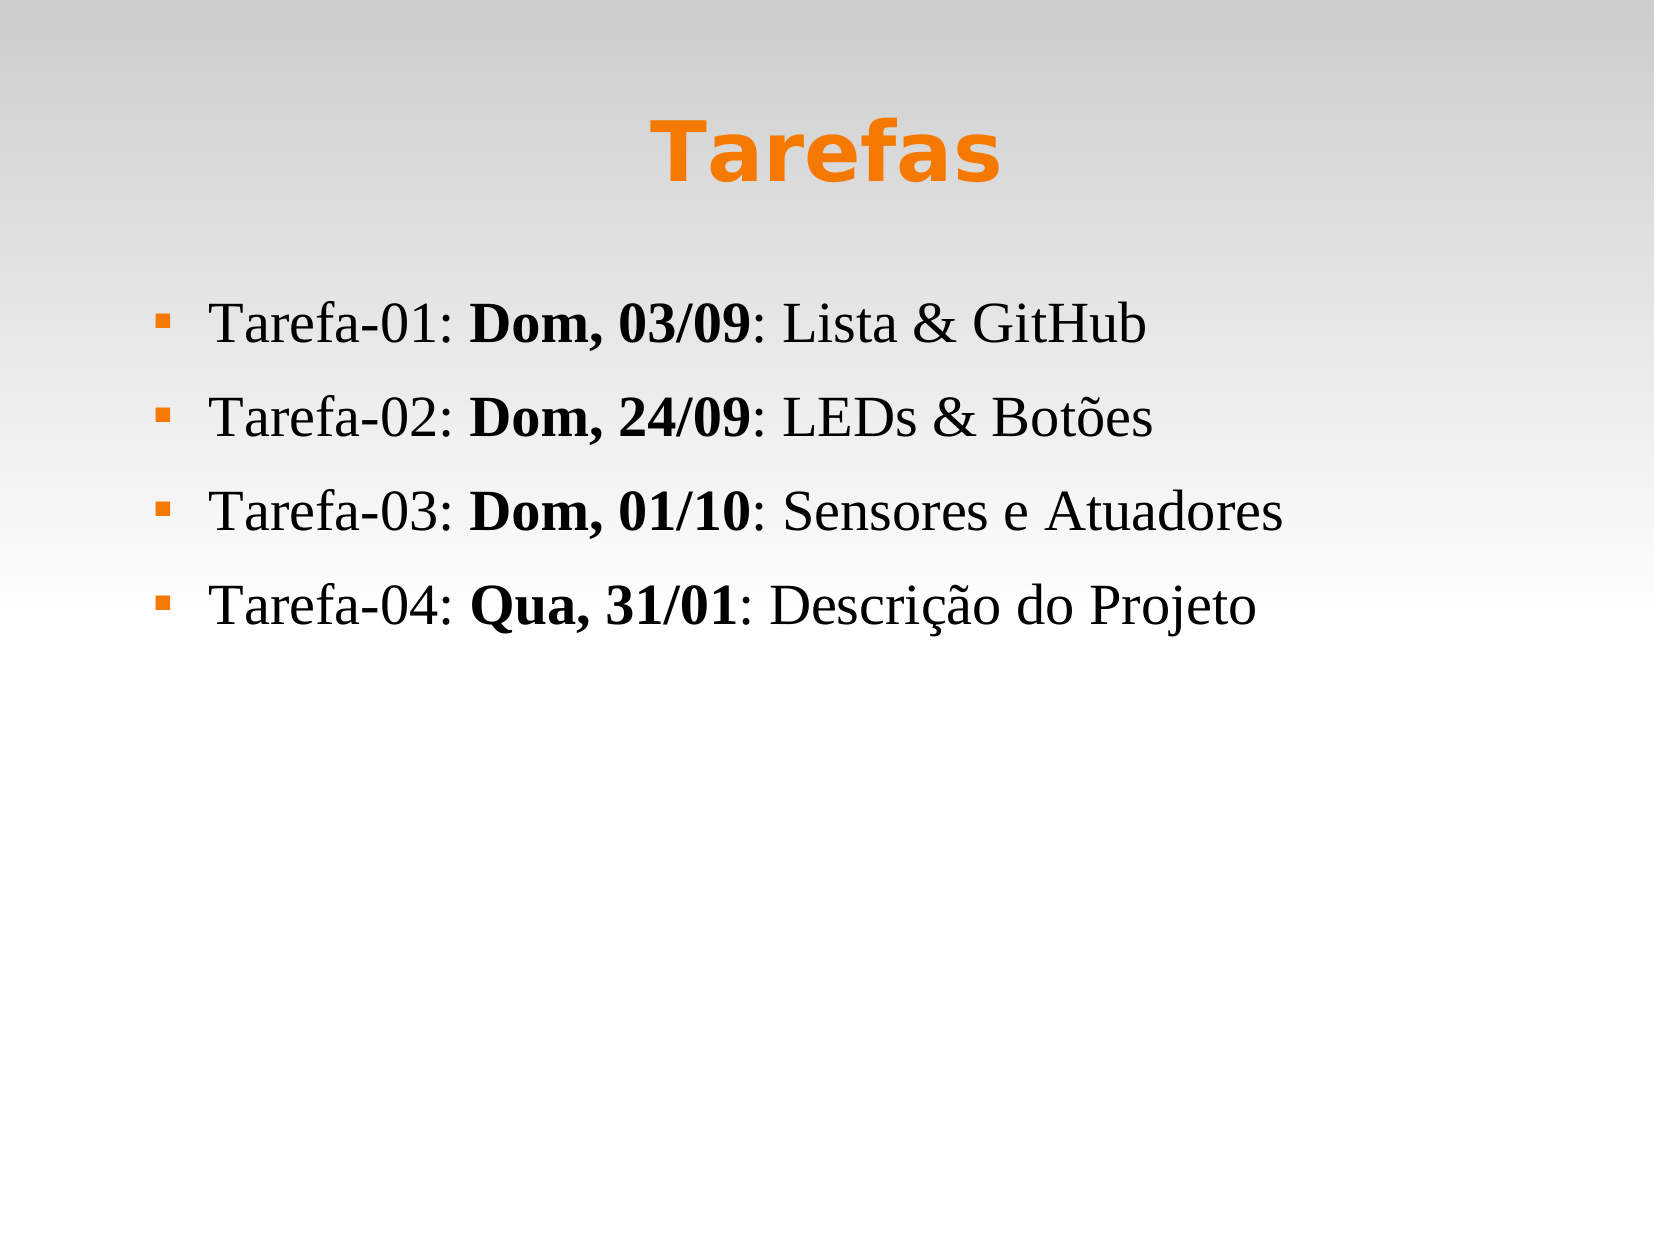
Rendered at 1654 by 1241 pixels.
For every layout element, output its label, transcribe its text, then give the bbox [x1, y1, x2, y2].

list Tarefa-01: Dom, 03/09: Lista & GitHub Tarefa-02: Dom, 24/09: LEDs & Botões Tarefa-03: Dom, 01/10: Sensores e Atuadores Tarefa-04: Qua, 31/01: Descrição do Projeto [67, 290, 1592, 1211]
title Tarefas [82, 49, 1571, 257]
